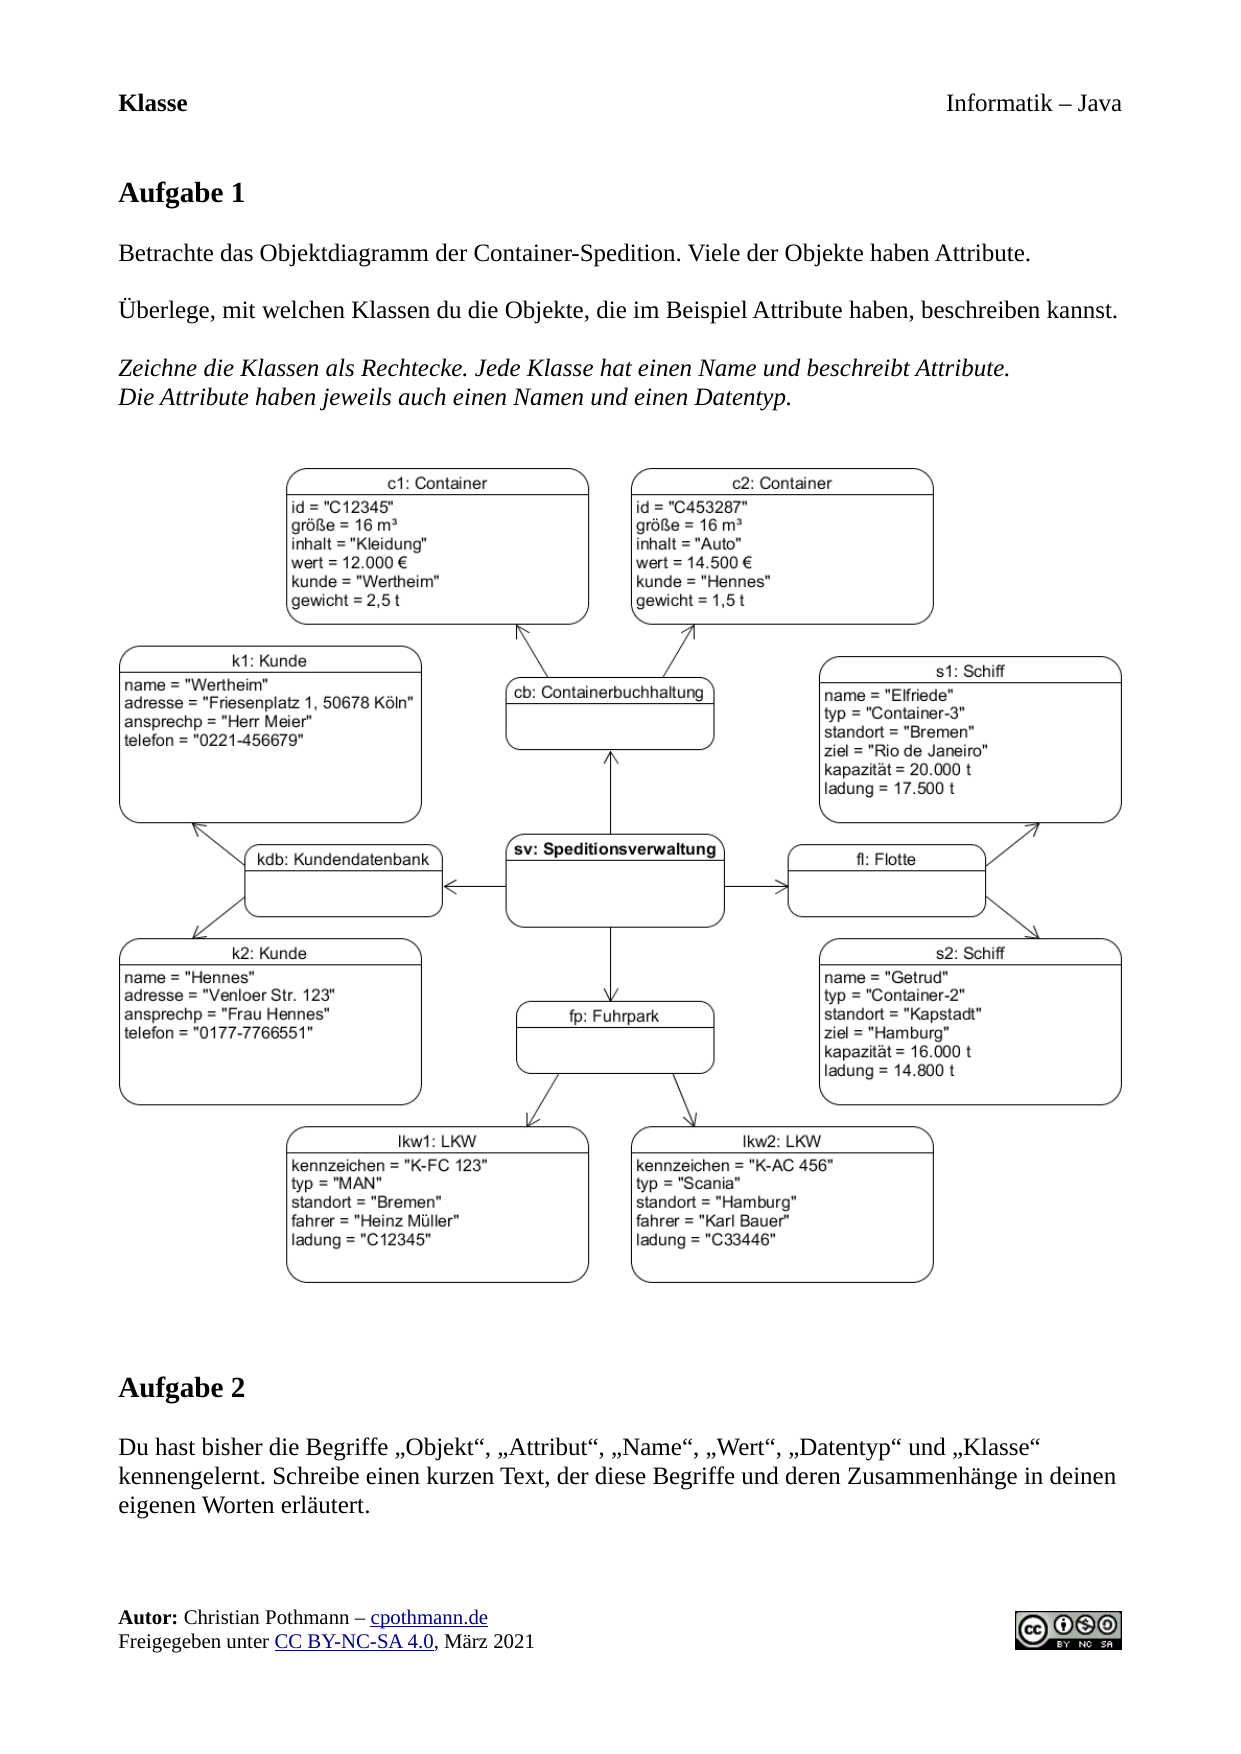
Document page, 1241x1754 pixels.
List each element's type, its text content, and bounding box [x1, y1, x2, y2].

text Autor: Christian Pothmann – cpothmann.de [118, 1605, 1122, 1629]
text Aufgabe 2 [118, 1370, 1122, 1404]
text Freigegeben unter CC BY-NC-SA 4.0, März 2021 [118, 1629, 1122, 1653]
picture [118, 467, 1123, 1284]
text Zeichne die Klassen als Rechtecke. Jede Klasse hat einen Name und beschreibt Attribute. [118, 353, 1122, 382]
text Betrachte das Objektdiagramm der Container-Spedition. Viele der Objekte haben Attribute. [118, 238, 1122, 295]
text Du hast bisher die Begriffe „Objekt“, „Attribut“, „Name“, „Wert“, „Datentyp“ und „Klasse“ kennengelernt. Schreibe einen kurzen Text, der diese Begriffe und deren Zusammenhänge in deinen eigenen Worten erläutert. [118, 1432, 1122, 1519]
text Die Attribute haben jeweils auch einen Namen und einen Datentyp. [118, 382, 1122, 410]
text Überlege, mit welchen Klassen du die Objekte, die im Beispiel Attribute haben, beschreiben kannst. [118, 295, 1122, 324]
picture [1015, 1611, 1122, 1650]
text Aufgabe 1 [118, 176, 1122, 209]
